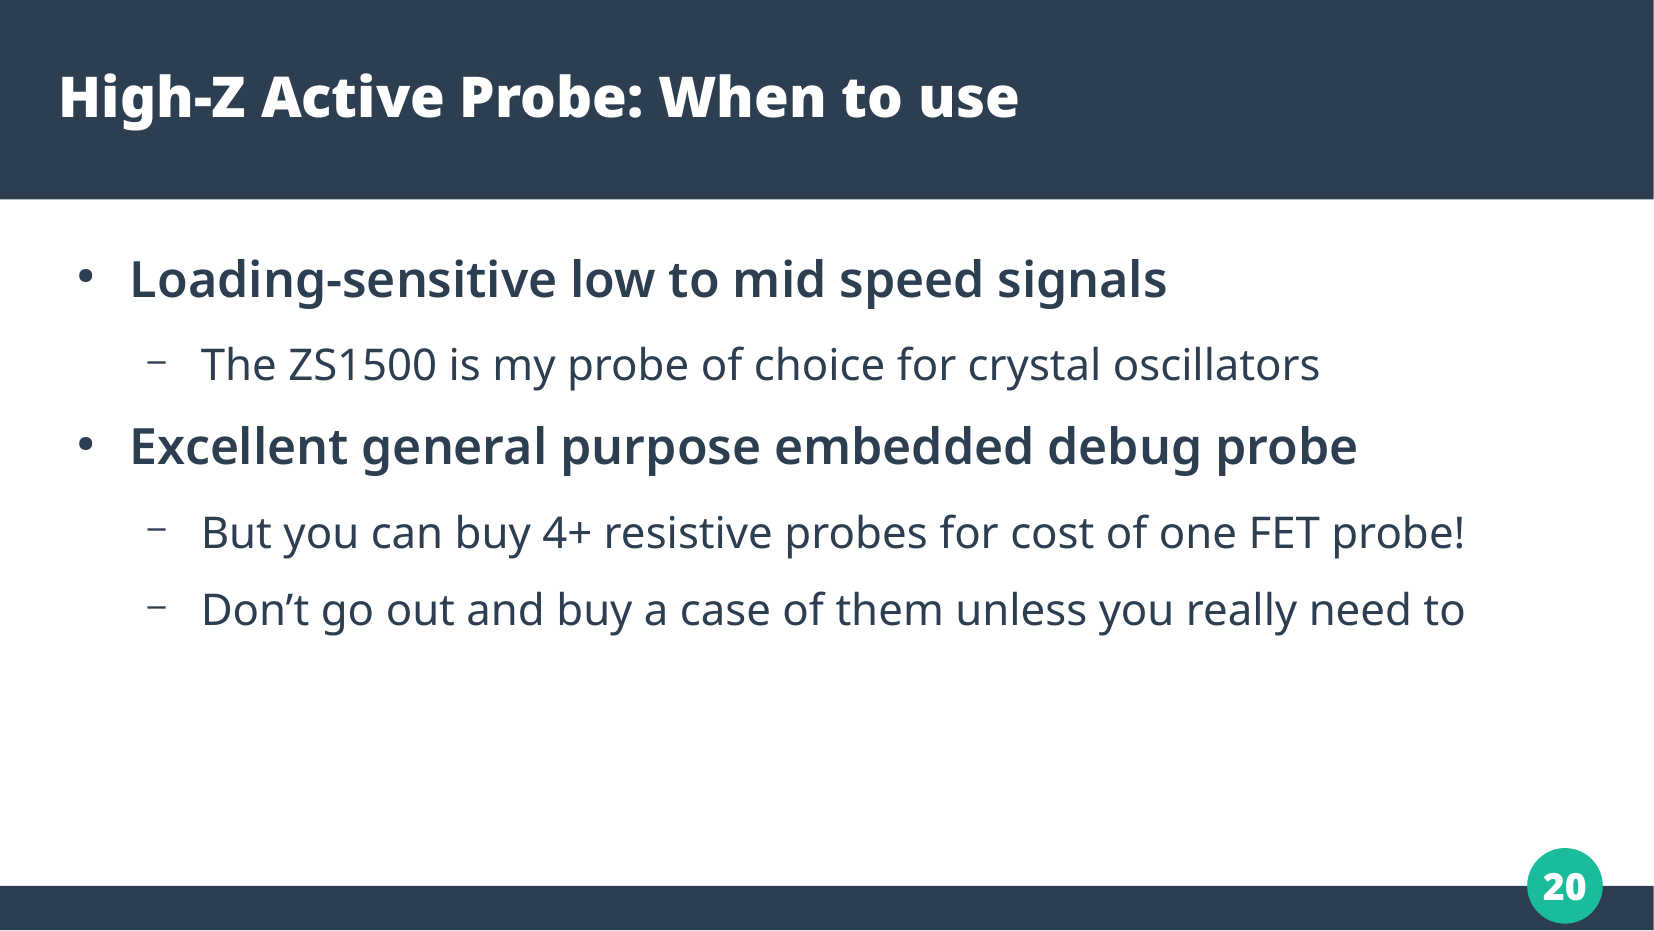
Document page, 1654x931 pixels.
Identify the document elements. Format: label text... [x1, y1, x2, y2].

title High-Z Active Probe: When to use [59, 37, 1595, 155]
list Loading-sensitive low to mid speed signals The ZS1500 is my probe of choice for crystal oscillators Excellent general purpose embedded debug probe But you can buy 4+ resistive probes for cost of one FET probe! Don’t go out and buy a case of them unless you really need to [59, 243, 1595, 864]
